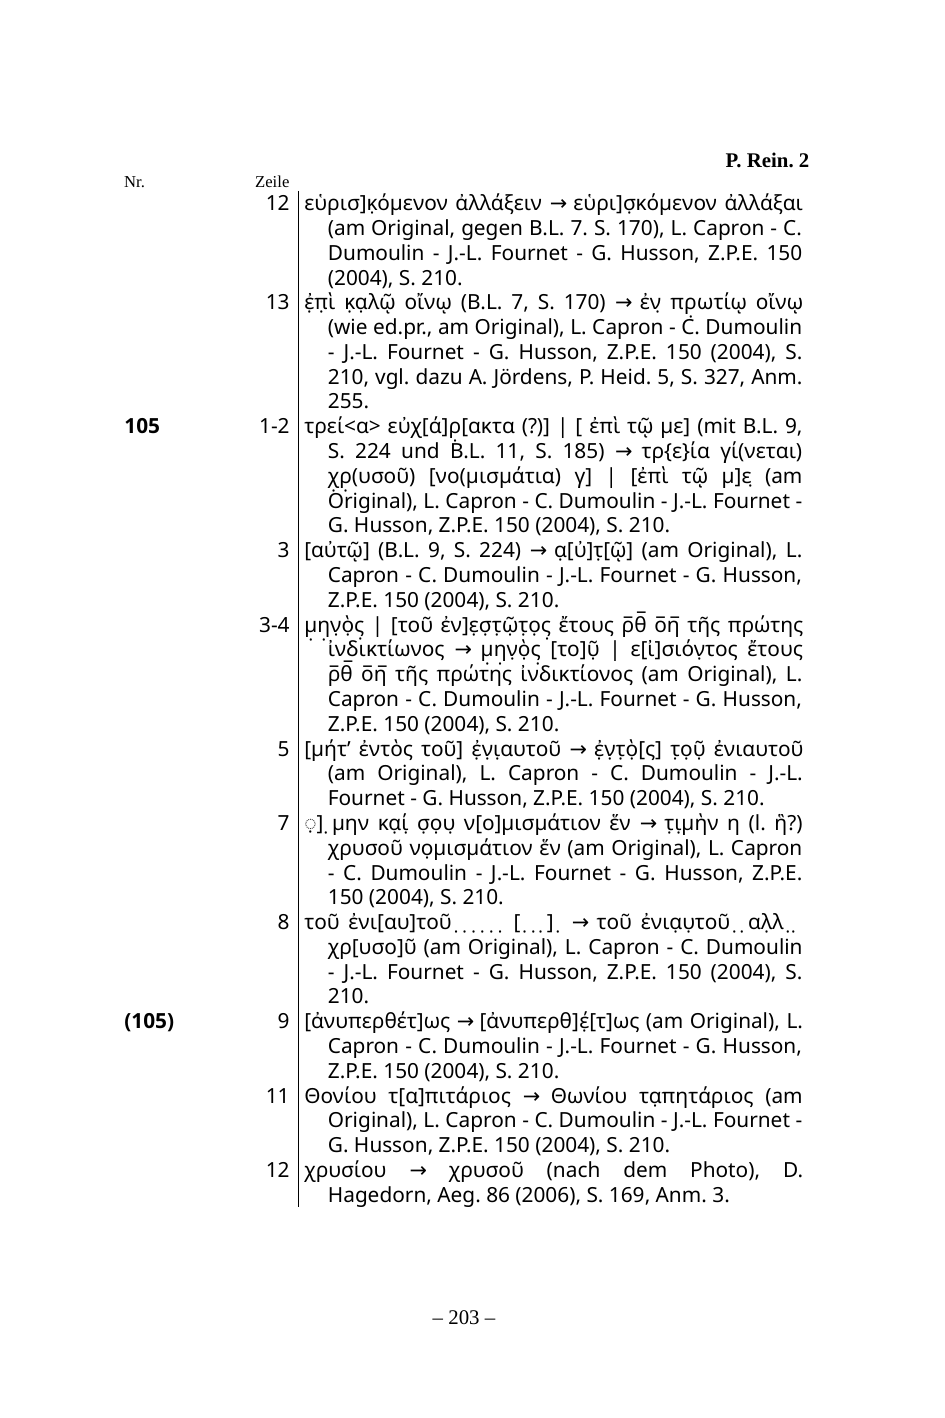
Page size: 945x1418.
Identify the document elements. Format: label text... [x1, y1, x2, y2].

table_cell 12 [207, 191, 298, 290]
table_cell μ̣η̣ν̣ὸ̣ς̣ | [τοῦ ἐν]ε̣σ̣τ̣ῶ̣τ̣ο̣ς̣ ἔτους ρ̅θ̅ ο̅η̅ τῆς πρώτης ἰνδικτίωνος → μ̣η̣ν̣ὸ̣ς̣ [το]ῦ̣ | ε[ἰ]σιόν̣τος ἔτους ρ̅θ̅ ο̅η̅ τῆς πρώτης ἰνδικτίονος (am Original), L. Capron - C. Dumoulin - J.-L. Fournet - G. Husson, Z.P.E. 150 (2004), S. 210. [299, 612, 809, 736]
table_cell χρυσίου → χρυσοῦ (nach dem Photo), D. Hagedorn, Aeg. 86 (2006), S. 169, Anm. 3. [299, 1158, 809, 1207]
table_cell εὑρισ]κ̣όμενον ἀλλάξειν → εὑρι]σ̣κόμενον ἀλλάξαι (am Original, gegen B.L. 7. S. 170), L. Capron - C. Dumoulin - J.-L. Fournet - G. Husson, Z.P.E. 150 (2004), S. 210. [299, 191, 809, 290]
table_cell [118, 290, 207, 414]
table_cell Θονίου τ[α]πιτάριος → Θωνίου τα̣πητάριος (am Original), L. Capron - C. Dumoulin - J.-L. Fournet - G. Husson, Z.P.E. 150 (2004), S. 210. [299, 1083, 809, 1158]
table_cell 105 [118, 414, 207, 538]
table_cell [118, 612, 207, 736]
table_cell ̣] ̣μην κα̣ί̣ σ̣ο̣υ̣ ν[ο]μισμάτιον ἕν → τ̣ι̣μὴν η (l. ἣ?) χρυσοῦ νο̣μισμάτιον ἕν (am Original), L. Capron - C. Dumoulin - J.-L. Fournet - G. Husson, Z.P.E. 150 (2004), S. 210. [299, 811, 809, 910]
table_cell [118, 1083, 207, 1158]
table_cell 3-4 [207, 612, 298, 736]
table_cell [118, 538, 207, 612]
table_cell [118, 191, 207, 290]
table_cell 3 [207, 538, 298, 612]
table_cell 7 [207, 811, 298, 910]
table_cell 13 [207, 290, 298, 414]
table_cell (105) [118, 1009, 207, 1083]
table_cell 9 [207, 1009, 298, 1083]
table_cell τοῦ ἐνι[αυ]τοῦ ̣ ̣ ̣ ̣ ̣ ̣ [ ̣ ̣ ̣] ̣ → τοῦ ἐνια̣υ̣τοῦ ̣ ̣αλ̣λ ̣ ̣ χρ[υσο]ῦ (am Original), L. Capron - C. Dumoulin - J.-L. Fournet - G. Husson, Z.P.E. 150 (2004), S. 210. [299, 910, 809, 1009]
table_cell [118, 1158, 207, 1207]
table_cell [ἀνυπερθέτ]ως → [ἀνυπερθ]έ̣[τ]ως (am Original), L. Capron - C. Dumoulin - J.-L. Fournet - G. Husson, Z.P.E. 150 (2004), S. 210. [299, 1009, 809, 1083]
table_cell [118, 910, 207, 1009]
table_cell τρεί<α> εὐχ[ά]ρ̣[ακτα (?)] | [ ἐπὶ τῷ με] (mit B.L. 9, S. 224 und B.L. 11, S. 185) → τρ{ε}ία γί(νεται) χ̣ρ̣(υσοῦ) [νο(μισμάτια) γ] | [ἐπὶ τῷ μ]ε̣ (am Original), L. Capron - C. Dumoulin - J.-L. Fournet - G. Husson, Z.P.E. 150 (2004), S. 210. [299, 414, 809, 538]
table_cell [118, 736, 207, 811]
table_cell 12 [207, 1158, 298, 1207]
table_cell 8 [207, 910, 298, 1009]
table_cell [αὐτῷ] (B.L. 9, S. 224) → α̣[ὐ]τ̣[ῷ] (am Original), L. Capron - C. Dumoulin - J.-L. Fournet - G. Husson, Z.P.E. 150 (2004), S. 210. [299, 538, 809, 612]
table_cell ἐ̣π̣ὶ κ̣α̣λῷ οἴνῳ (B.L. 7, S. 170) → ἐν̣ πρ̣ωτίῳ οἴνῳ (wie ed.pr., am Original), L. Capron - C. Dumoulin - J.-L. Fournet - G. Husson, Z.P.E. 150 (2004), S. 210, vgl. dazu A. Jördens, P. Heid. 5, S. 327, Anm. 255. [299, 290, 809, 414]
table_cell [118, 811, 207, 910]
table_cell 5 [207, 736, 298, 811]
table_cell [μήτ’ ἐντὸς τοῦ] ἐ̣ν̣ι̣αυτοῦ → ἐ̣ν̣τ̣ὸ̣[ς] τ̣ο̣ῦ̣ ἐνιαυτοῦ (am Original), L. Capron - C. Dumoulin - J.-L. Fournet - G. Husson, Z.P.E. 150 (2004), S. 210. [299, 736, 809, 811]
table_cell 11 [207, 1083, 298, 1158]
table_cell 1-2 [207, 414, 298, 538]
